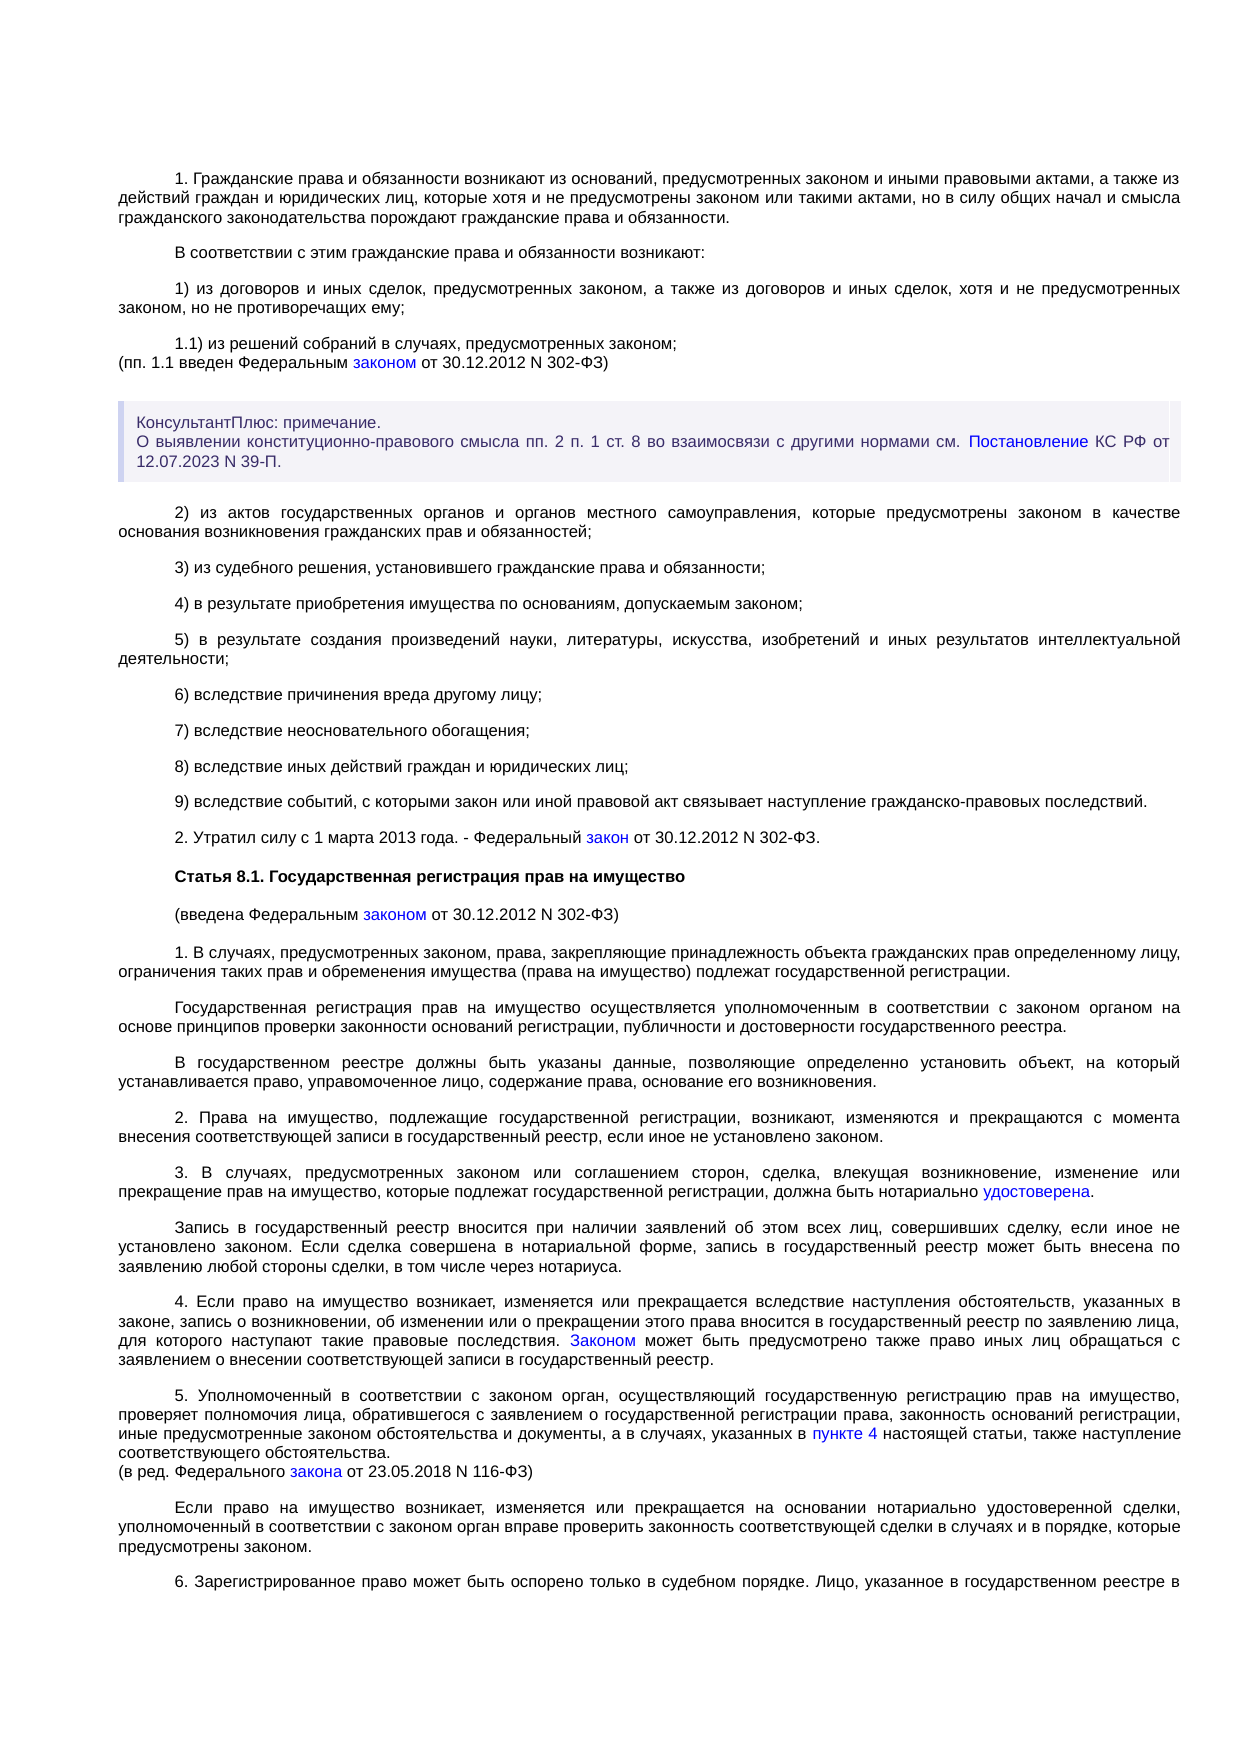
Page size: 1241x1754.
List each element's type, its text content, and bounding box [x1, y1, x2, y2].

text 2) из актов государственных органов и органов местного самоуправления, которые предусмотрены законом в качестве основания возникновения гражданских прав и обязанностей; [118, 503, 1181, 541]
text 8) вследствие иных действий граждан и юридических лиц; [118, 756, 1181, 776]
text 1. Гражданские права и обязанности возникают из оснований, предусмотренных законом и иными правовыми актами, а также из действий граждан и юридических лиц, которые хотя и не предусмотрены законом или такими актами, но в силу общих начал и смысла гражданского законодательства порождают гражданские права и обязанности. [118, 169, 1181, 227]
text 1. В случаях, предусмотренных законом, права, закрепляющие принадлежность объекта гражданских прав определенному лицу, ограничения таких прав и обременения имущества (права на имущество) подлежат государственной регистрации. [118, 943, 1181, 981]
text 4) в результате приобретения имущества по основаниям, допускаемым законом; [118, 594, 1181, 613]
text (в ред. Федерального закона от 23.05.2018 N 116-ФЗ) [118, 1462, 1181, 1481]
table_header [124, 401, 136, 482]
text 2. Права на имущество, подлежащие государственной регистрации, возникают, изменяются и прекращаются с момента внесения соответствующей записи в государственный реестр, если иное не установлено законом. [118, 1108, 1181, 1146]
text 4. Если право на имущество возникает, изменяется или прекращается вследствие наступления обстоятельств, указанных в законе, запись о возникновении, об изменении или о прекращении этого права вносится в государственный реестр по заявлению лица, для которого наступают такие правовые последствия. Законом может быть предусмотрено также право иных лиц обращаться с заявлением о внесении соответствующей записи в государственный реестр. [118, 1292, 1181, 1369]
subtitle Статья 8.1. Государственная регистрация прав на имущество [118, 866, 1181, 886]
table_header КонсультантПлюс: примечание. О выявлении конституционно-правового смысла пп. 2 п. 1 ст. 8 во взаимосвязи с другими нормами см. Постановление КС РФ от 12.07.2023 N 39-П. [136, 401, 1169, 482]
text Государственная регистрация прав на имущество осуществляется уполномоченным в соответствии с законом органом на основе принципов проверки законности оснований регистрации, публичности и достоверности государственного реестра. [118, 998, 1181, 1036]
text 9) вследствие событий, с которыми закон или иной правовой акт связывает наступление гражданско-правовых последствий. [118, 792, 1181, 811]
text 5) в результате создания произведений науки, литературы, искусства, изобретений и иных результатов интеллектуальной деятельности; [118, 630, 1181, 668]
text Если право на имущество возникает, изменяется или прекращается на основании нотариально удостоверенной сделки, уполномоченный в соответствии с законом орган вправе проверить законность соответствующей сделки в случаях и в порядке, которые предусмотрены законом. [118, 1498, 1181, 1556]
text 6. Зарегистрированное право может быть оспорено только в судебном порядке. Лицо, указанное в государственном реестре в [118, 1572, 1181, 1591]
table_header [1170, 401, 1181, 482]
text 5. Уполномоченный в соответствии с законом орган, осуществляющий государственную регистрацию прав на имущество, проверяет полномочия лица, обратившегося с заявлением о государственной регистрации права, законность оснований регистрации, иные предусмотренные законом обстоятельства и документы, а в случаях, указанных в пункте 4 настоящей статьи, также наступление соответствующего обстоятельства. [118, 1386, 1181, 1462]
table_header [118, 401, 124, 482]
text 3. В случаях, предусмотренных законом или соглашением сторон, сделка, влекущая возникновение, изменение или прекращение прав на имущество, которые подлежат государственной регистрации, должна быть нотариально удостоверена. [118, 1163, 1181, 1201]
text 3) из судебного решения, установившего гражданские права и обязанности; [118, 558, 1181, 577]
text 1) из договоров и иных сделок, предусмотренных законом, а также из договоров и иных сделок, хотя и не предусмотренных законом, но не противоречащих ему; [118, 279, 1181, 317]
text 6) вследствие причинения вреда другому лицу; [118, 685, 1181, 704]
text В государственном реестре должны быть указаны данные, позволяющие определенно установить объект, на который устанавливается право, управомоченное лицо, содержание права, основание его возникновения. [118, 1053, 1181, 1091]
text 1.1) из решений собраний в случаях, предусмотренных законом; [118, 334, 1181, 353]
text (пп. 1.1 введен Федеральным законом от 30.12.2012 N 302-ФЗ) [118, 353, 1181, 372]
text (введена Федеральным законом от 30.12.2012 N 302-ФЗ) [118, 905, 1181, 924]
text В соответствии с этим гражданские права и обязанности возникают: [118, 243, 1181, 262]
text 2. Утратил силу с 1 марта 2013 года. - Федеральный закон от 30.12.2012 N 302-ФЗ. [118, 828, 1181, 847]
text Запись в государственный реестр вносится при наличии заявлений об этом всех лиц, совершивших сделку, если иное не установлено законом. Если сделка совершена в нотариальной форме, запись в государственный реестр может быть внесена по заявлению любой стороны сделки, в том числе через нотариуса. [118, 1218, 1181, 1276]
text 7) вследствие неосновательного обогащения; [118, 721, 1181, 740]
